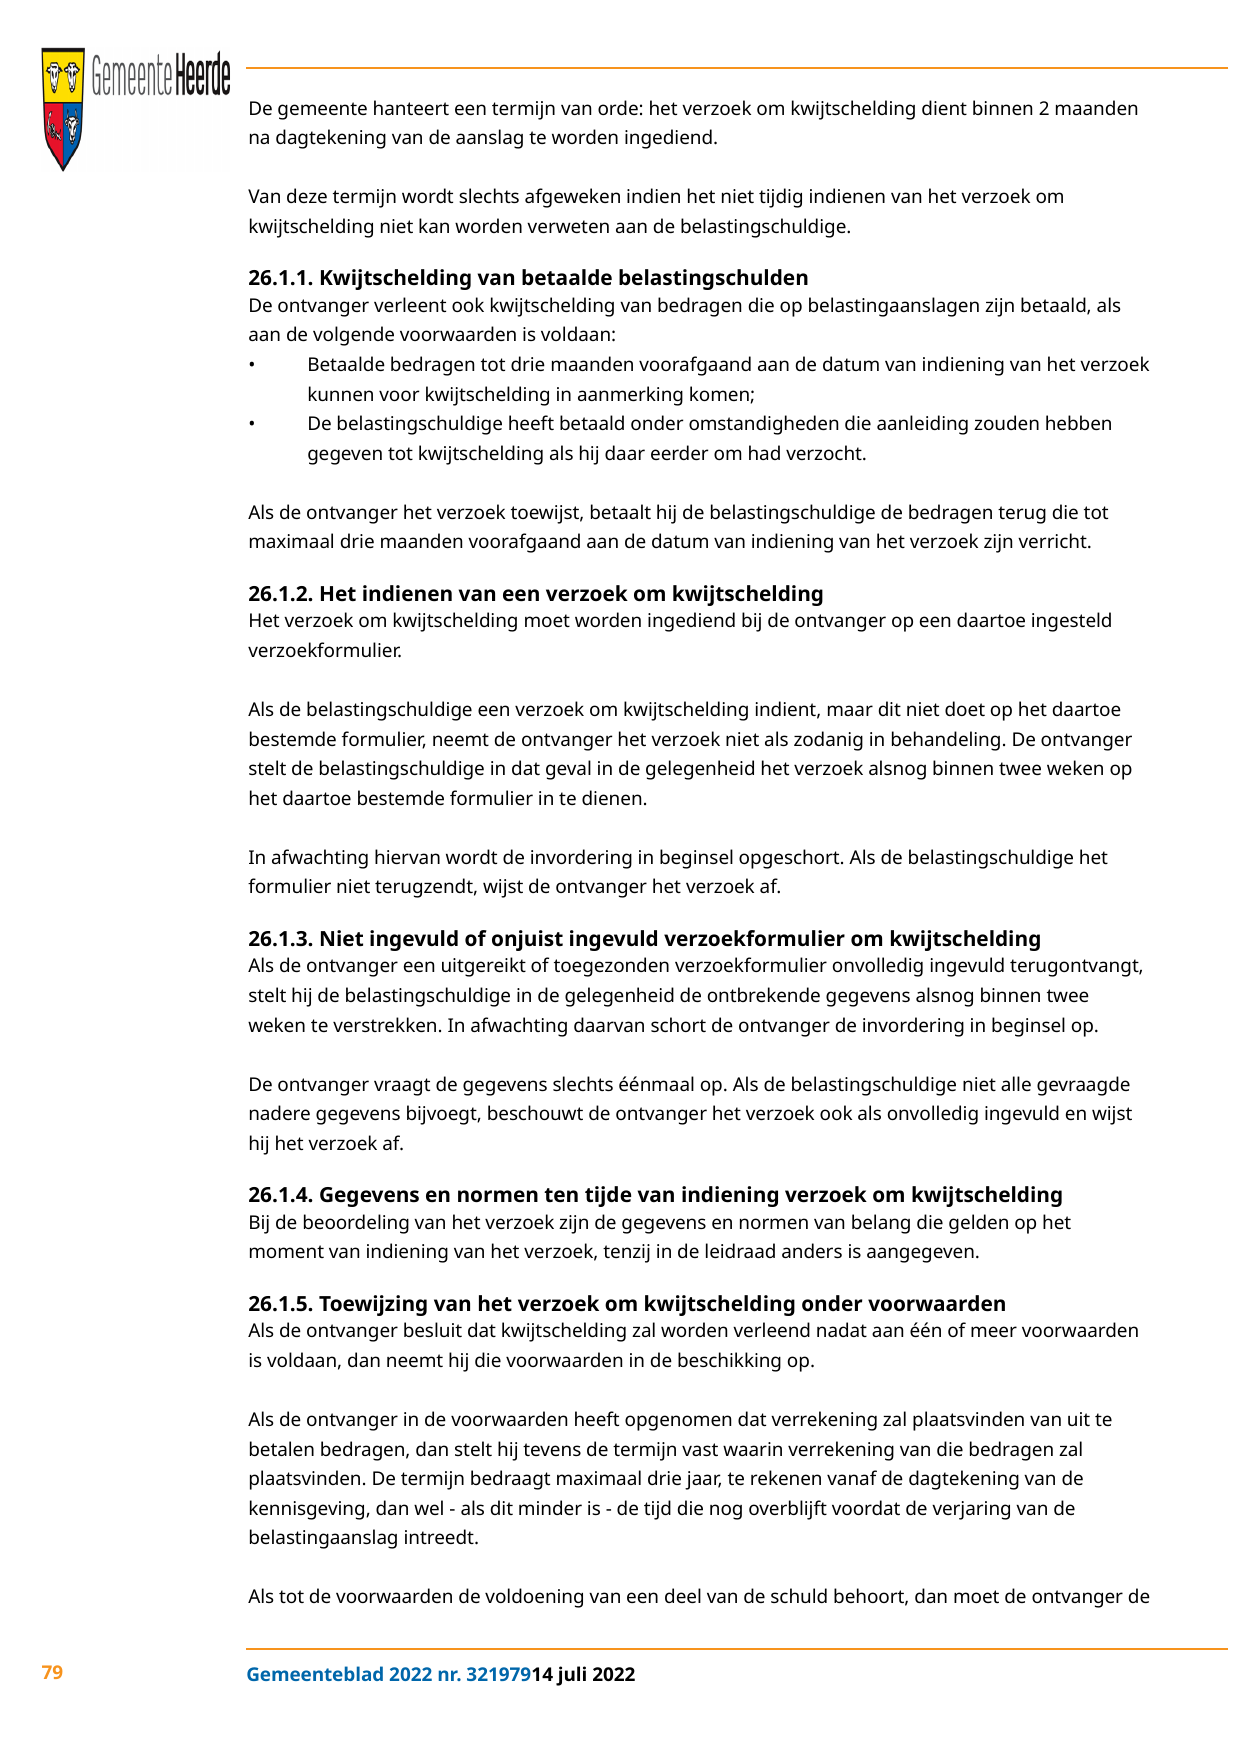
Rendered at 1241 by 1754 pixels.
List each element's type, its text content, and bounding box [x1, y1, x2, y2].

text Als tot de voorwaarden de voldoening van een deel van de schuld behoort, dan moet de ontvanger de [248, 1584, 1152, 1609]
text Als de ontvanger het verzoek toewijst, betaalt hij de belastingschuldige de bedragen terug die tot maximaal drie maanden voorafgaand aan de datum van indiening van het verzoek zijn verricht. [248, 499, 1152, 554]
text Als de belastingschuldige een verzoek om kwijtschelding indient, maar dit niet doet op het daartoe bestemde formulier, neemt de ontvanger het verzoek niet als zodanig in behandeling. De ontvanger stelt de belastingschuldige in dat geval in de gelegenheid het verzoek alsnog binnen twee weken op het daartoe bestemde formulier in te dienen. [248, 696, 1152, 811]
picture [41, 47, 231, 172]
text 26.1.5. Toewijzing van het verzoek om kwijtschelding onder voorwaarden [248, 1289, 1152, 1317]
text 26.1.4. Gegevens en normen ten tijde van indiening verzoek om kwijtschelding [248, 1181, 1152, 1209]
text In afwachting hiervan wordt de invordering in beginsel opgeschort. Als de belastingschuldige het formulier niet terugzendt, wijst de ontvanger het verzoek af. [248, 844, 1152, 899]
text Als de ontvanger besluit dat kwijtschelding zal worden verleend nadat aan één of meer voorwaarden is voldaan, dan neemt hij die voorwaarden in de beschikking op. [248, 1317, 1152, 1373]
text Als de ontvanger een uitgereikt of toegezonden verzoekformulier onvolledig ingevuld terugontvangt, stelt hij de belastingschuldige in de gelegenheid de ontbrekende gegevens alsnog binnen twee weken te verstrekken. In afwachting daarvan schort de ontvanger de invordering in beginsel op. [248, 953, 1152, 1037]
text Van deze termijn wordt slechts afgeweken indien het niet tijdig indienen van het verzoek om kwijtschelding niet kan worden verweten aan de belastingschuldige. [248, 183, 1152, 239]
text 26.1.3. Niet ingevuld of onjuist ingevuld verzoekformulier om kwijtschelding [248, 924, 1152, 953]
list Betaalde bedragen tot drie maanden voorafgaand aan de datum van indiening van het verzoek kunnen voor kwijtschelding in aanmerking komen; [248, 351, 1152, 406]
text Bij de beoordeling van het verzoek zijn de gegevens en normen van belang die gelden op het moment van indiening van het verzoek, tenzij in de leidraad anders is aangegeven. [248, 1209, 1152, 1264]
text 26.1.2. Het indienen van een verzoek om kwijtschelding [248, 579, 1152, 607]
text De ontvanger verleent ook kwijtschelding van bedragen die op belastingaanslagen zijn betaald, als aan de volgende voorwaarden is voldaan: [248, 292, 1152, 347]
text De ontvanger vraagt de gegevens slechts éénmaal op. Als de belastingschuldige niet alle gevraagde nadere gegevens bijvoegt, beschouwt de ontvanger het verzoek ook als onvolledig ingevuld en wijst hij het verzoek af. [248, 1071, 1152, 1156]
text 26.1.1. Kwijtschelding van betaalde belastingschulden [248, 263, 1152, 292]
text De gemeente hanteert een termijn van orde: het verzoek om kwijtschelding dient binnen 2 maanden na dagtekening van de aanslag te worden ingediend. [248, 95, 1152, 150]
text Als de ontvanger in de voorwaarden heeft opgenomen dat verrekening zal plaatsvinden van uit te betalen bedragen, dan stelt hij tevens de termijn vast waarin verrekening van die bedragen zal plaatsvinden. De termijn bedraagt maximaal drie jaar, te rekenen vanaf de dagtekening van de kennisgeving, dan wel - als dit minder is - de tijd die nog overblijft voordat de verjaring van de belastingaanslag intreedt. [248, 1406, 1152, 1550]
list De belastingschuldige heeft betaald onder omstandigheden die aanleiding zouden hebben gegeven tot kwijtschelding als hij daar eerder om had verzocht. [248, 410, 1152, 466]
text Het verzoek om kwijtschelding moet worden ingediend bij de ontvanger op een daartoe ingesteld verzoekformulier. [248, 607, 1152, 663]
